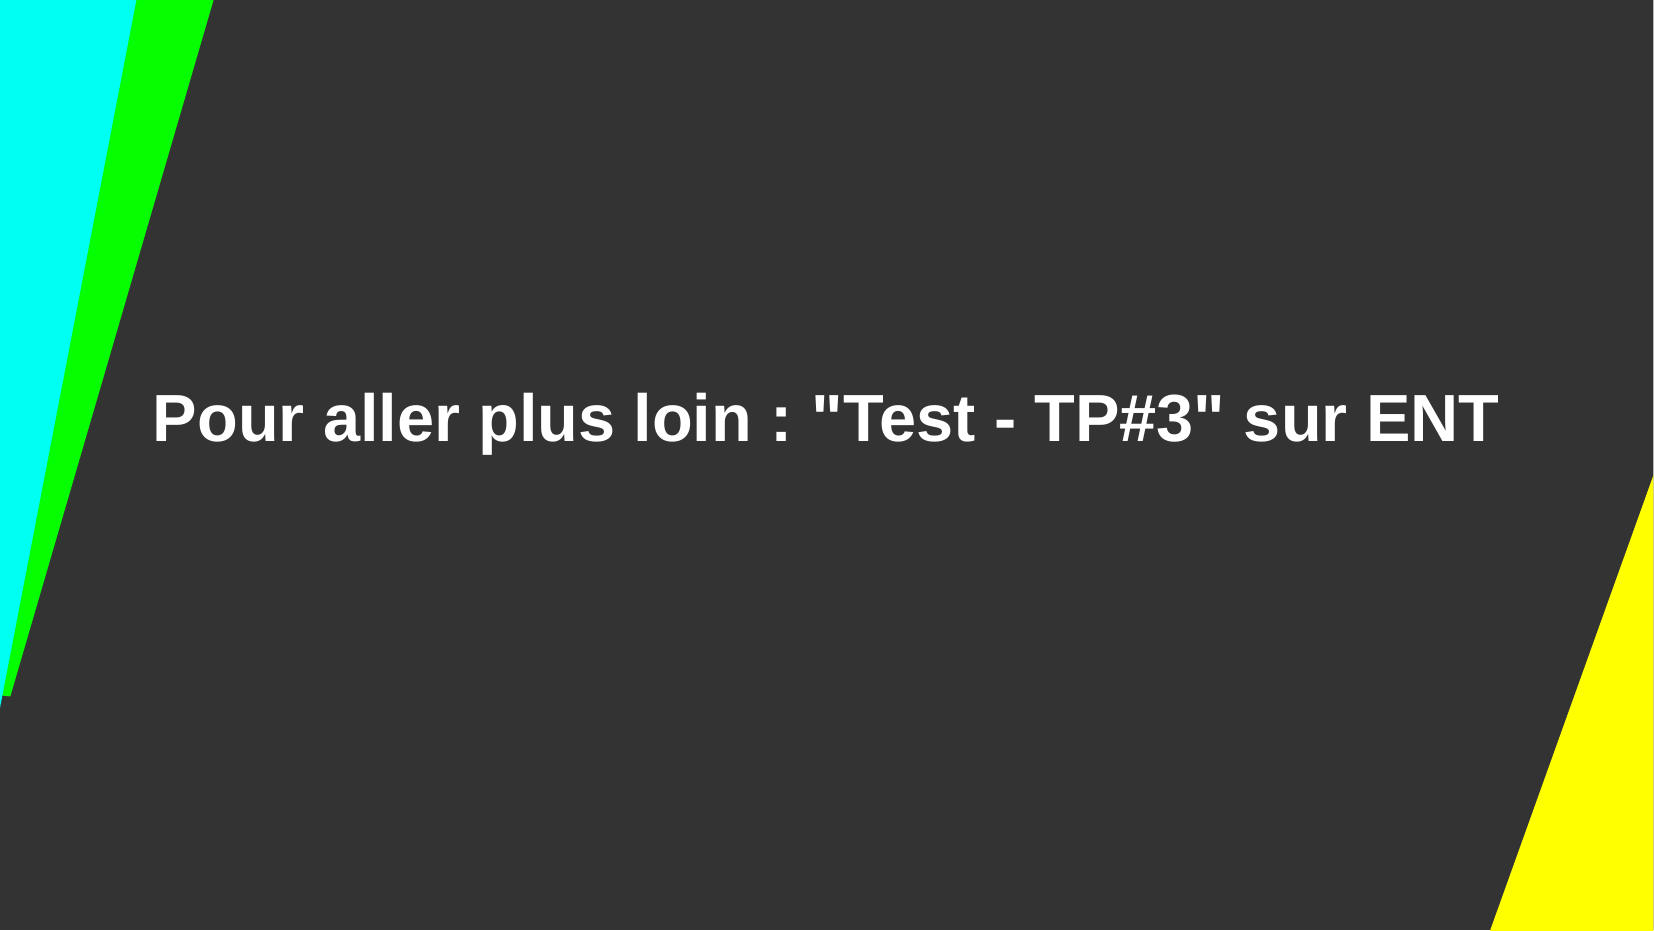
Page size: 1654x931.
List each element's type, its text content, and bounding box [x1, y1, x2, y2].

text_box [0, 0, 214, 708]
title Pour aller plus loin : "Test - TP#3" sur ENT [124, 381, 1530, 550]
text_box [1489, 473, 1654, 931]
